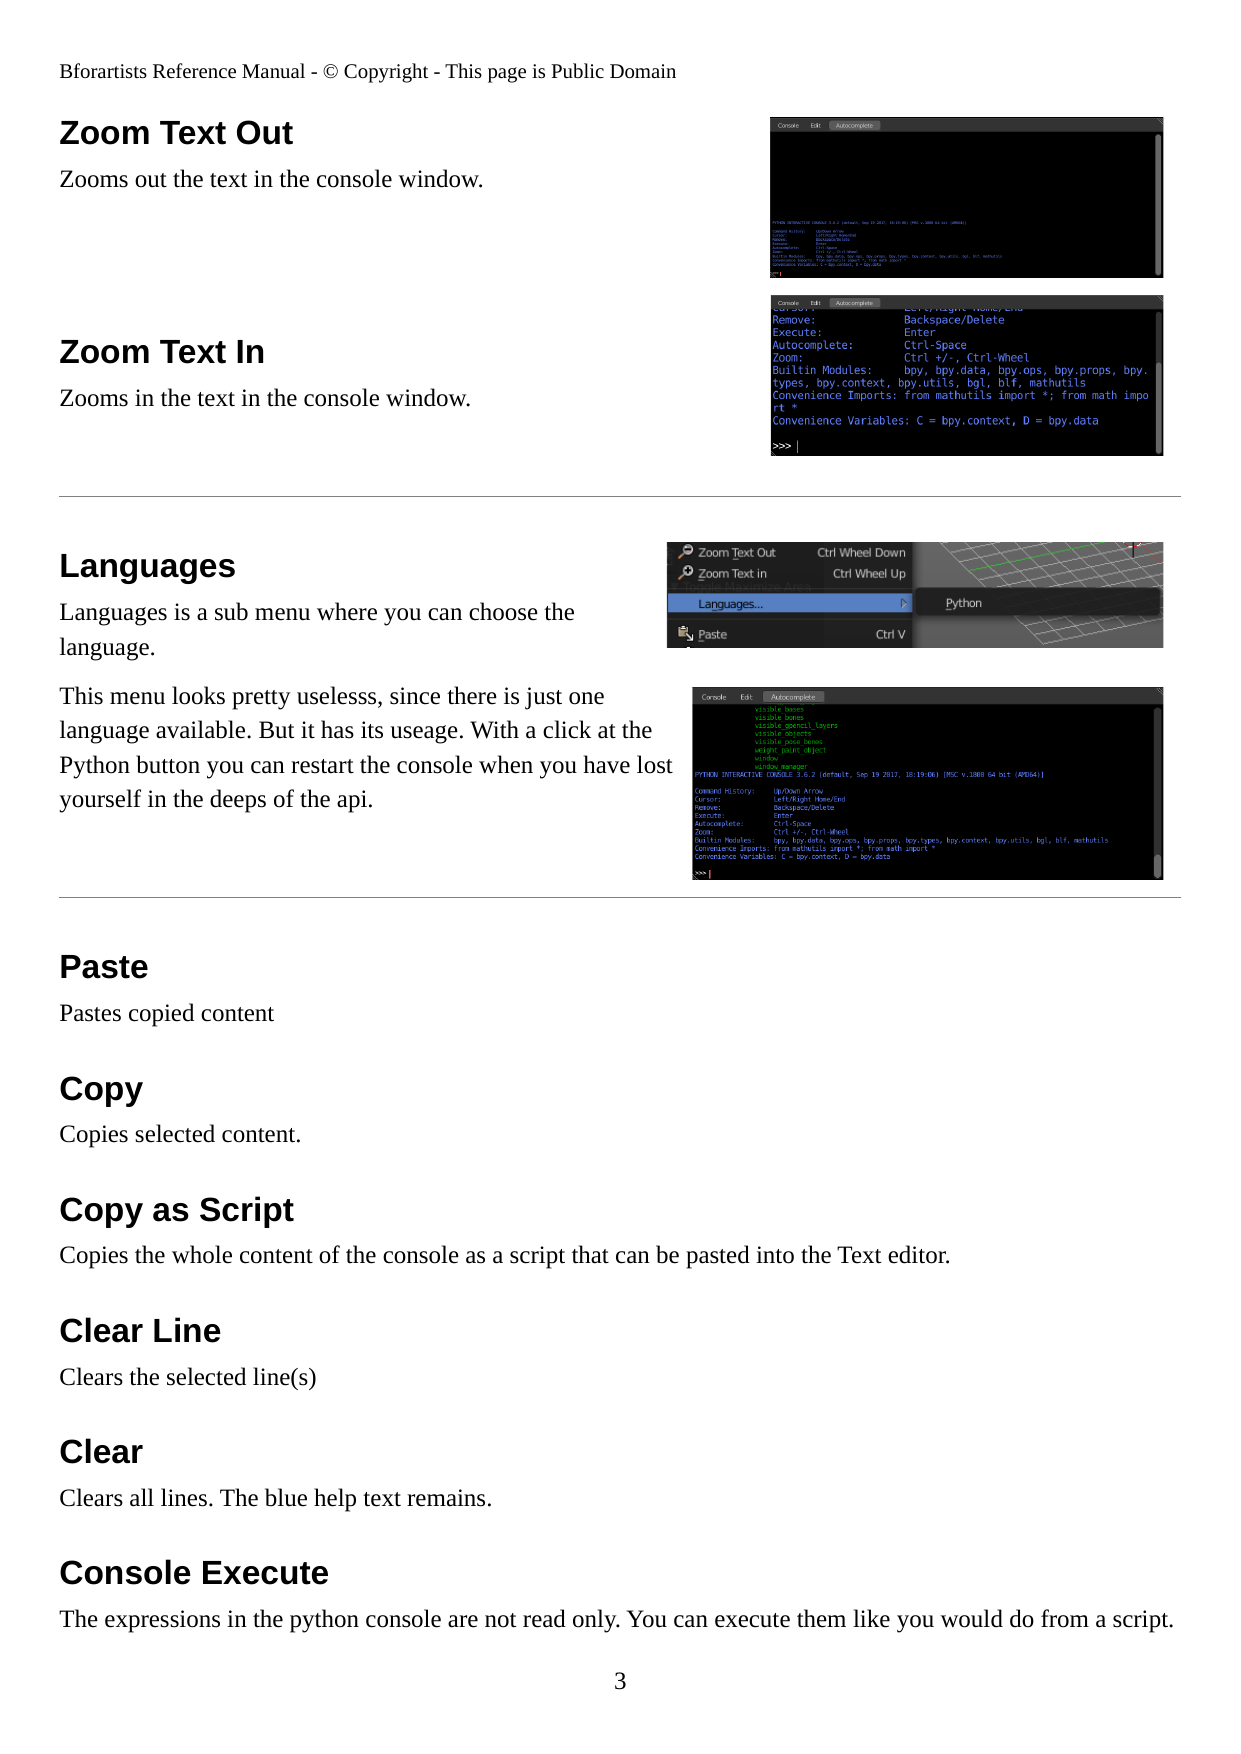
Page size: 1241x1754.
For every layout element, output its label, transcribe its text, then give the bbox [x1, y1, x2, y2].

subtitle Copy as Script [59, 1189, 1181, 1228]
text Copies the whole content of the console as a script that can be pasted into the Text editor. [59, 1241, 1181, 1269]
subtitle Copy [59, 1068, 1181, 1107]
text Languages is a sub menu where you can choose the language. [59, 597, 1181, 660]
subtitle [1164, 546, 1181, 585]
subtitle Clear [59, 1431, 1181, 1470]
text Clears the selected line(s) [59, 1362, 1181, 1390]
subtitle Zoom Text In [59, 332, 770, 370]
picture [692, 687, 1164, 880]
subtitle Zoom Text Out [59, 113, 1181, 151]
subtitle Paste [59, 947, 1181, 986]
subtitle Console Execute [59, 1552, 1181, 1591]
picture [770, 295, 1164, 456]
subtitle Clear Line [59, 1310, 1181, 1349]
text Zooms in the text in the console window. [59, 383, 770, 412]
subtitle [1164, 332, 1181, 370]
text The expressions in the python console are not read only. You can execute them like you would do from a script. [59, 1604, 1181, 1632]
picture [666, 542, 1164, 648]
subtitle Languages [59, 546, 666, 585]
text Clears all lines. The blue help text remains. [59, 1483, 1181, 1511]
picture [770, 117, 1164, 278]
text Zooms out the text in the console window. [59, 164, 770, 192]
text Copies selected content. [59, 1119, 1181, 1148]
text This menu looks pretty uselesss, since there is just one language available. But it has its useage. With a click at the Python button you can restart the console when you have lost yourself in the deeps of the api. [59, 681, 1181, 813]
text Pastes copied content [59, 998, 1181, 1027]
